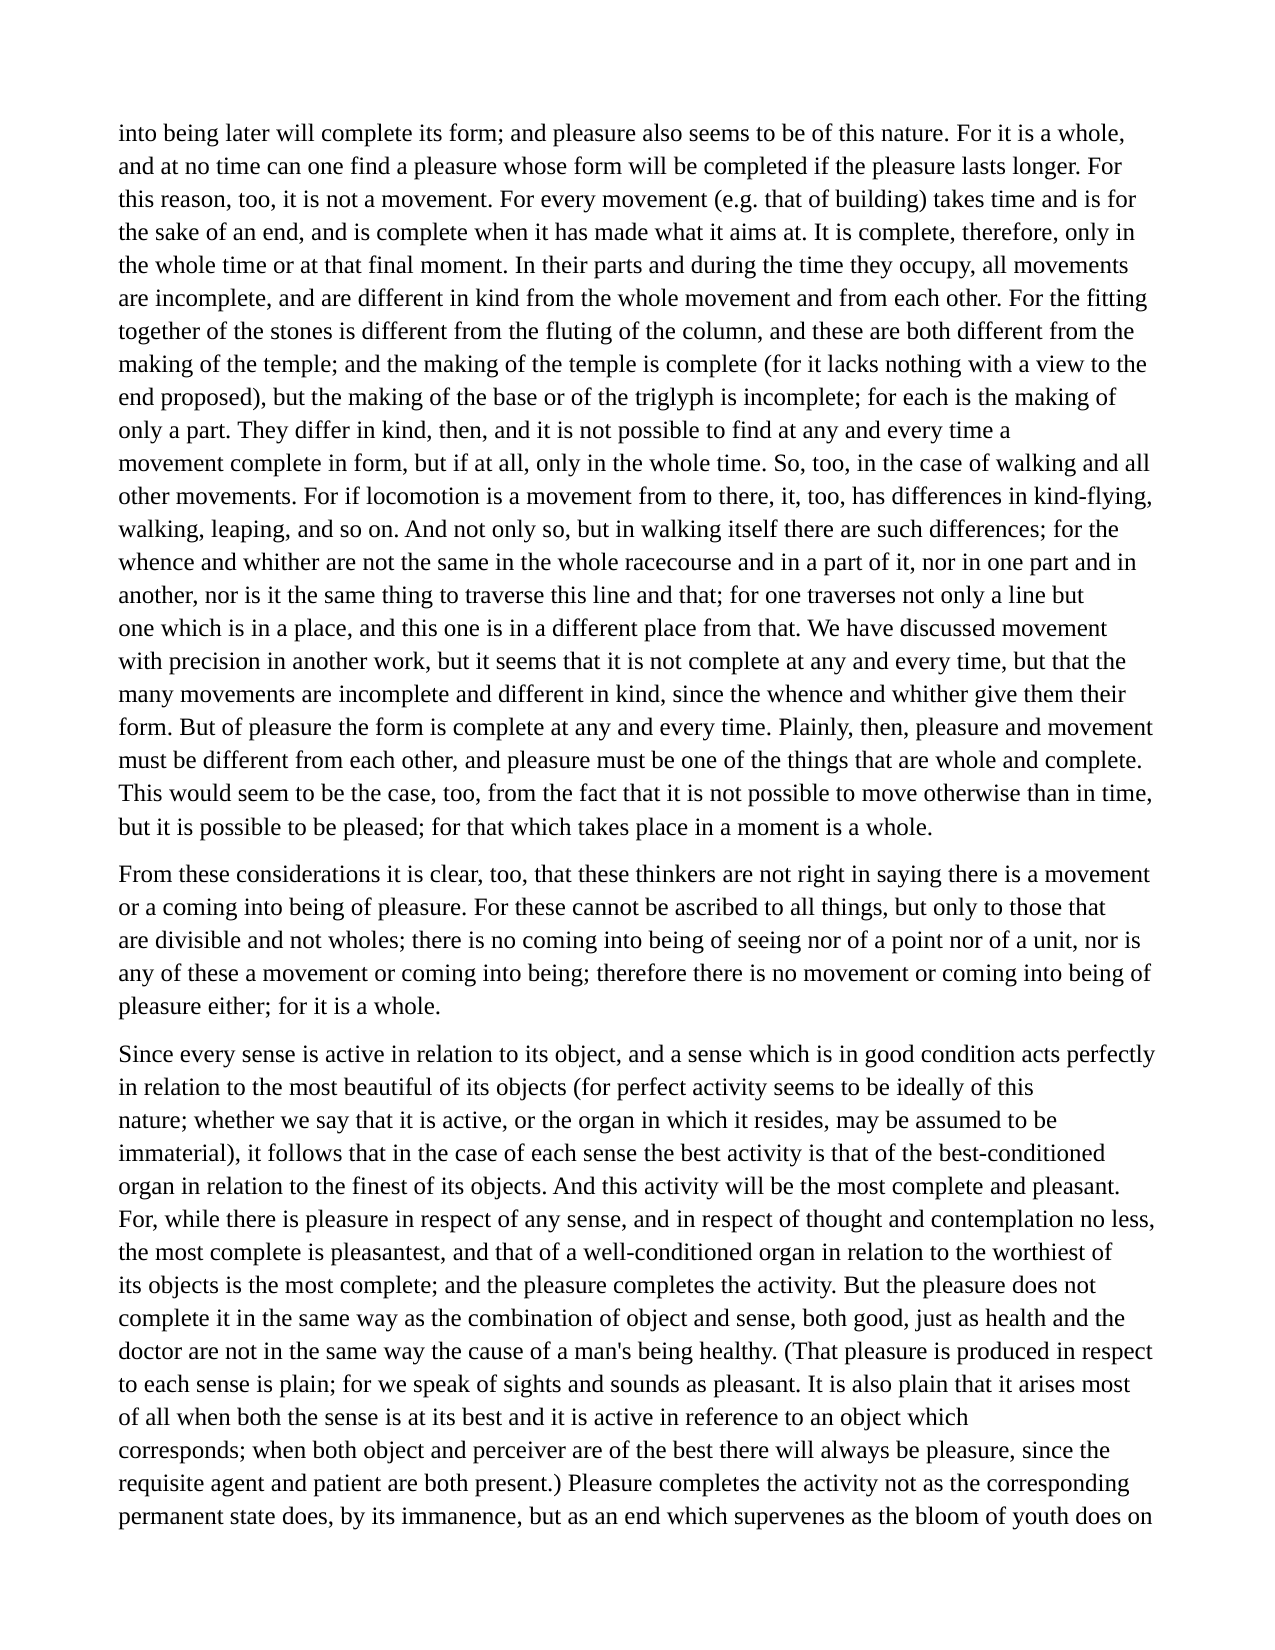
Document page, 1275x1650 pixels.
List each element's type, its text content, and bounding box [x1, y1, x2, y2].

text into being later will complete its form; and pleasure also seems to be of this nature. For it is a whole, and at no time can one find a pleasure whose form will be completed if the pleasure lasts longer. For this reason, too, it is not a movement. For every movement (e.g. that of building) takes time and is for the sake of an end, and is complete when it has made what it aims at. It is complete, therefore, only in the whole time or at that final moment. In their parts and during the time they occupy, all movements are incomplete, and are different in kind from the whole movement and from each other. For the fitting together of the stones is different from the fluting of the column, and these are both different from the making of the temple; and the making of the temple is complete (for it lacks nothing with a view to the end proposed), but the making of the base or of the triglyph is incomplete; for each is the making of only a part. They differ in kind, then, and it is not possible to find at any and every time a movement complete in form, but if at all, only in the whole time. So, too, in the case of walking and all other movements. For if locomotion is a movement from to there, it, too, has differences in kind-flying, walking, leaping, and so on. And not only so, but in walking itself there are such differences; for the whence and whither are not the same in the whole racecourse and in a part of it, nor in one part and in another, nor is it the same thing to traverse this line and that; for one traverses not only a line but one which is in a place, and this one is in a different place from that. We have discussed movement with precision in another work, but it seems that it is not complete at any and every time, but that the many movements are incomplete and different in kind, since the whence and whither give them their form. But of pleasure the form is complete at any and every time. Plainly, then, pleasure and movement must be different from each other, and pleasure must be one of the things that are whole and complete. This would seem to be the case, too, from the fact that it is not possible to move otherwise than in time, but it is possible to be pleased; for that which takes place in a moment is a whole. [118, 118, 1157, 840]
text From these considerations it is clear, too, that these thinkers are not right in saying there is a movement or a coming into being of pleasure. For these cannot be ascribed to all things, but only to those that are divisible and not wholes; there is no coming into being of seeing nor of a point nor of a unit, nor is any of these a movement or coming into being; therefore there is no movement or coming into being of pleasure either; for it is a whole. [118, 859, 1157, 1020]
text Since every sense is active in relation to its object, and a sense which is in good condition acts perfectly in relation to the most beautiful of its objects (for perfect activity seems to be ideally of this nature; whether we say that it is active, or the organ in which it resides, may be assumed to be immaterial), it follows that in the case of each sense the best activity is that of the best-conditioned organ in relation to the finest of its objects. And this activity will be the most complete and pleasant. For, while there is pleasure in respect of any sense, and in respect of thought and contemplation no less, the most complete is pleasantest, and that of a well-conditioned organ in relation to the worthiest of its objects is the most complete; and the pleasure completes the activity. But the pleasure does not complete it in the same way as the combination of object and sense, both good, just as health and the doctor are not in the same way the cause of a man's being healthy. (That pleasure is produced in respect to each sense is plain; for we speak of sights and sounds as pleasant. It is also plain that it arises most of all when both the sense is at its best and it is active in reference to an object which corresponds; when both object and perceiver are of the best there will always be pleasure, since the requisite agent and patient are both present.) Pleasure completes the activity not as the corresponding permanent state does, by its immanence, but as an end which supervenes as the bloom of youth does on [118, 1039, 1157, 1530]
